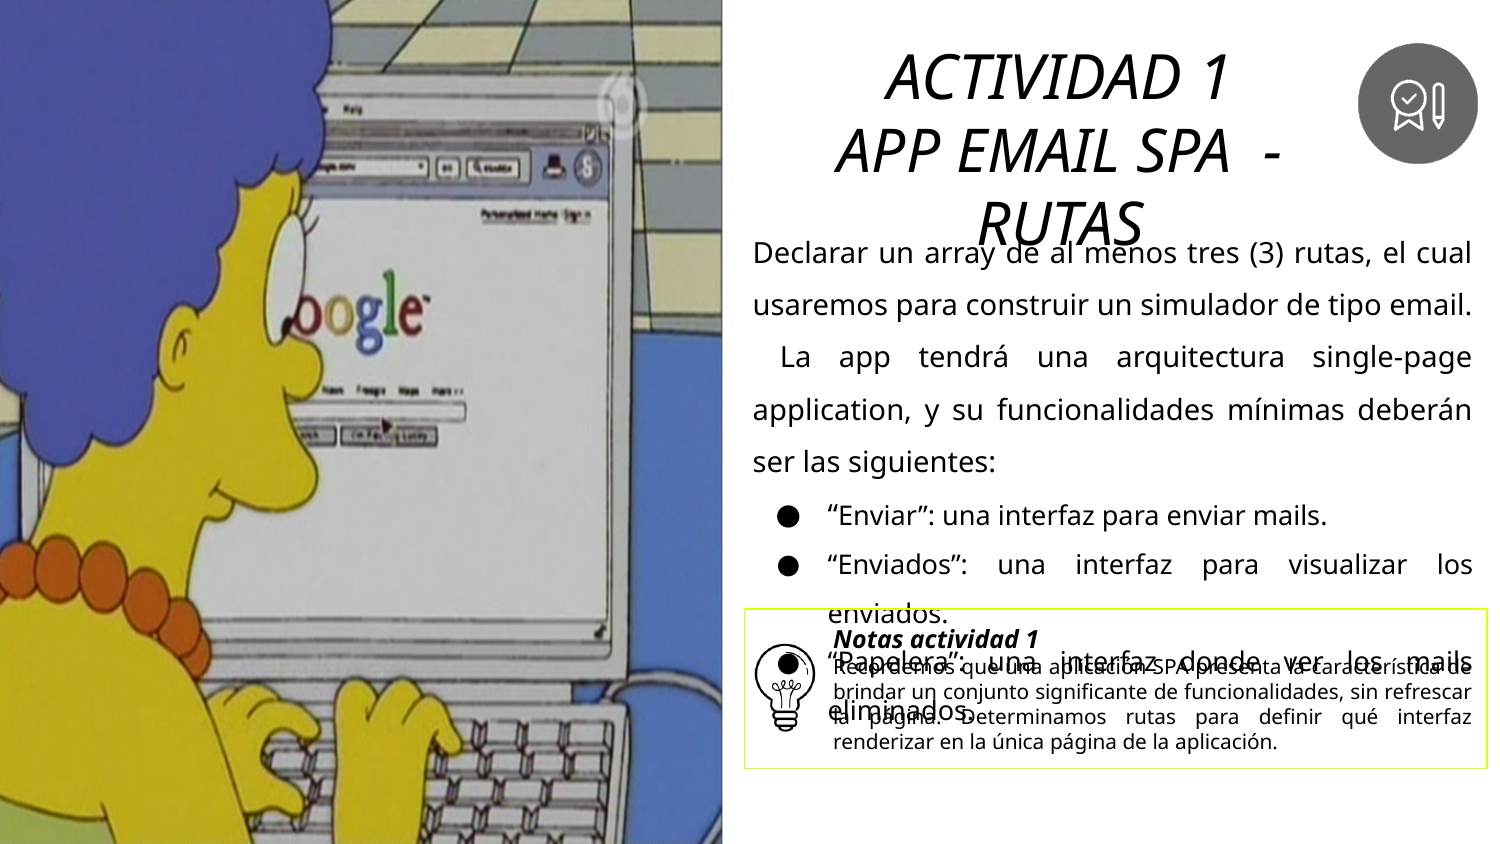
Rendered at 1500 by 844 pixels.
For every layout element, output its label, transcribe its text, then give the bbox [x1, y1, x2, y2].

picture [0, 0, 723, 844]
picture [750, 640, 817, 732]
text_box Notas actividad 1 Recordemos que una aplicación SPA presenta la característica de brindar un conjunto significante de funcionalidades, sin refrescar la página. Determinamos rutas para definir qué interfaz renderizar en la única página de la aplicación. [744, 608, 1487, 769]
text_box Declarar un array de al menos tres (3) rutas, el cual usaremos para construir un simulador de tipo email. La app tendrá una arquitectura single-page application, y su funcionalidades mínimas deberán ser las siguientes: “Enviar”: una interfaz para enviar mails. “Enviados”: una interfaz para visualizar los enviados. “Papelera”: una interfaz donde ver los mails eliminados. [737, 201, 1488, 643]
text_box ACTIVIDAD 1 APP EMAIL SPA - RUTAS [749, 22, 1371, 185]
picture [1358, 43, 1478, 164]
